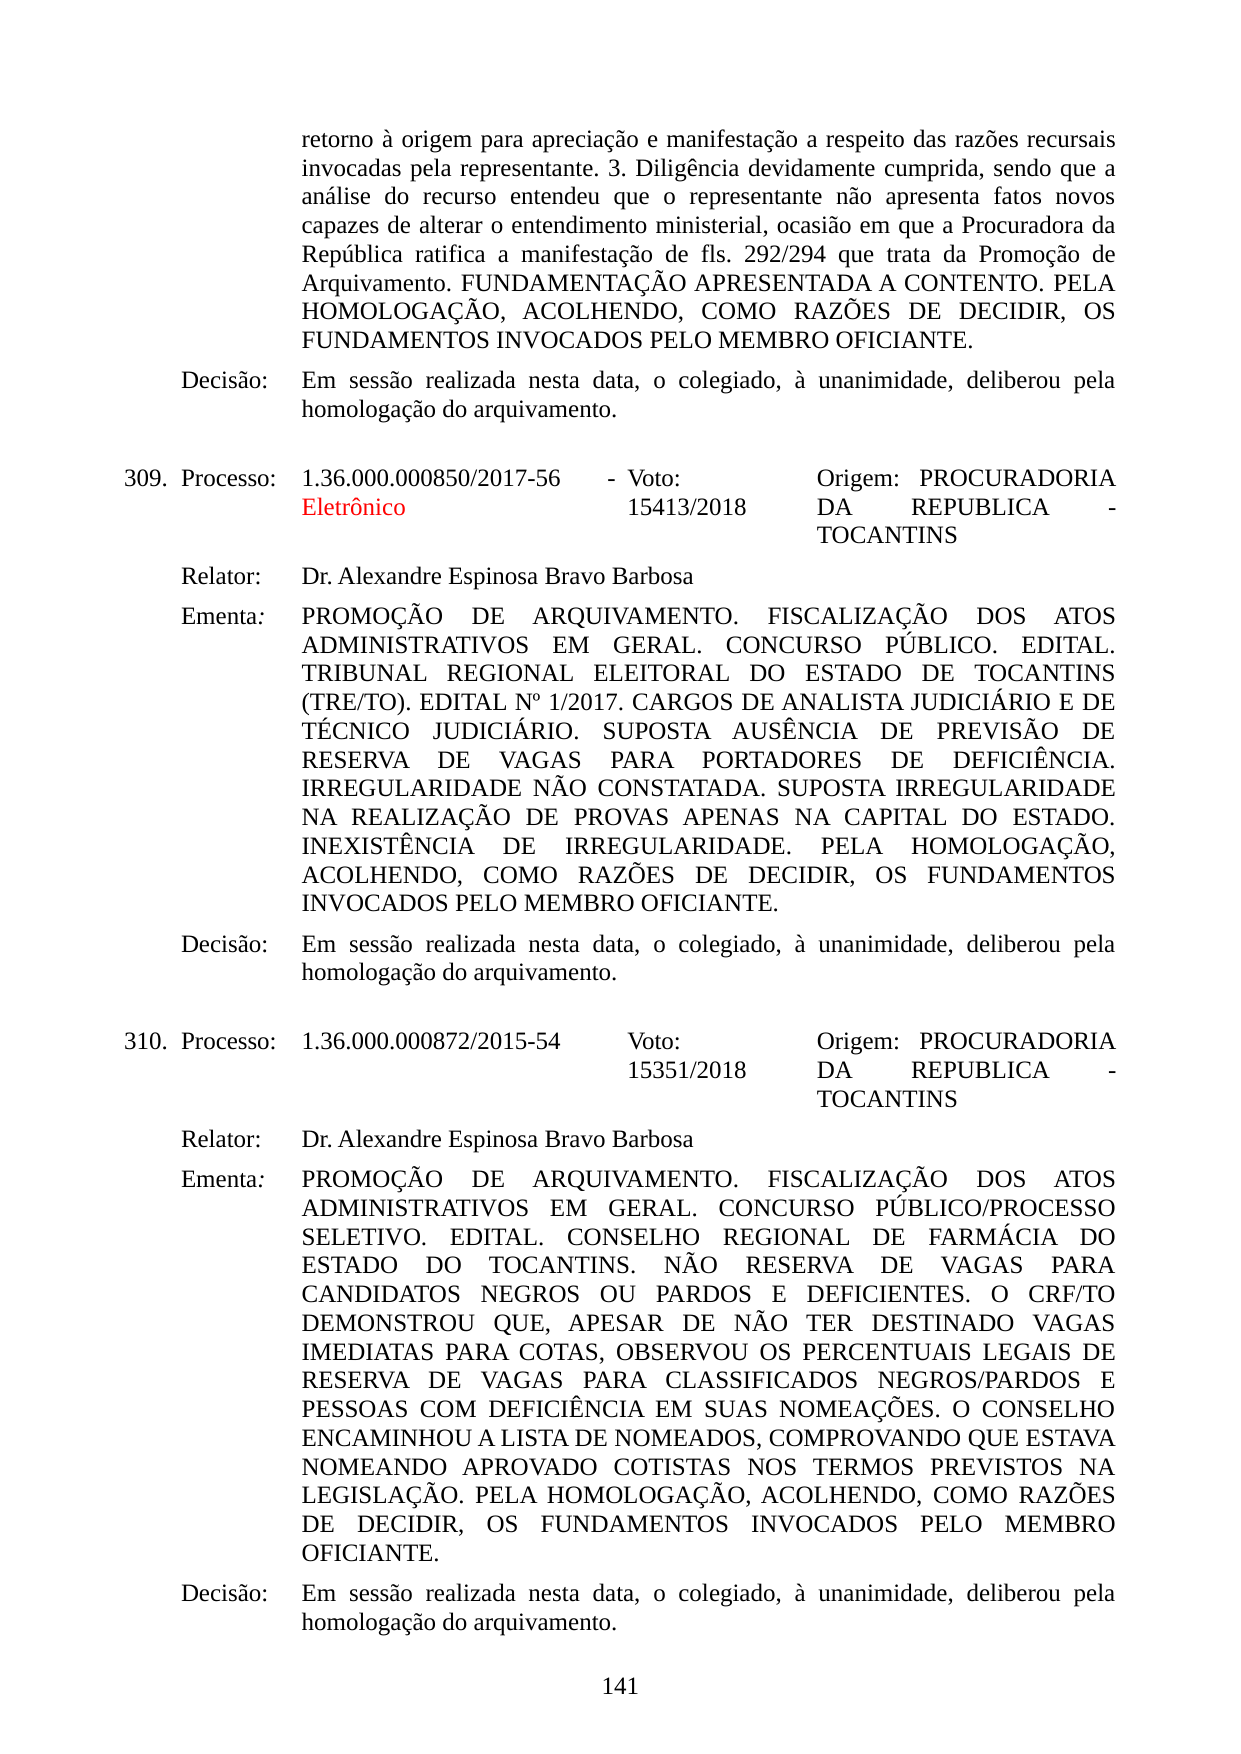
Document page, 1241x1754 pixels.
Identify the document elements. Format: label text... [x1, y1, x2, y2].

table_cell Decisão: [175, 923, 296, 992]
table_cell Ementa: [175, 1159, 296, 1572]
table_header Voto: 15413/2018 [621, 457, 811, 555]
table_cell retorno à origem para apreciação e manifestação a respeito das razões recursais invocadas pela representante. 3. Diligência devidamente cumprida, sendo que a análise do recurso entendeu que o representante não apresenta fatos novos capazes de alterar o entendimento ministerial, ocasião em que a Procuradora da República ratifica a manifestação de fls. 292/294 que trata da Promoção de Arquivamento. FUNDAMENTAÇÃO APRESENTADA A CONTENTO. PELA HOMOLOGAÇÃO, ACOLHENDO, COMO RAZÕES DE DECIDIR, OS FUNDAMENTOS INVOCADOS PELO MEMBRO OFICIANTE. [296, 118, 1122, 359]
table_cell [118, 1159, 175, 1572]
table_header 1.36.000.000872/2015-54 [296, 1021, 621, 1118]
table_header Origem: PROCURADORIA DA REPUBLICA - TOCANTINS [811, 1021, 1122, 1118]
table_cell Decisão: [175, 360, 296, 428]
table_cell PROMOÇÃO DE ARQUIVAMENTO. FISCALIZAÇÃO DOS ATOS ADMINISTRATIVOS EM GERAL. CONCURSO PÚBLICO/PROCESSO SELETIVO. EDITAL. CONSELHO REGIONAL DE FARMÁCIA DO ESTADO DO TOCANTINS. NÃO RESERVA DE VAGAS PARA CANDIDATOS NEGROS OU PARDOS E DEFICIENTES. O CRF/TO DEMONSTROU QUE, APESAR DE NÃO TER DESTINADO VAGAS IMEDIATAS PARA COTAS, OBSERVOU OS PERCENTUAIS LEGAIS DE RESERVA DE VAGAS PARA CLASSIFICADOS NEGROS/PARDOS E PESSOAS COM DEFICIÊNCIA EM SUAS NOMEAÇÕES. O CONSELHO ENCAMINHOU A LISTA DE NOMEADOS, COMPROVANDO QUE ESTAVA NOMEANDO APROVADO COTISTAS NOS TERMOS PREVISTOS NA LEGISLAÇÃO. PELA HOMOLOGAÇÃO, ACOLHENDO, COMO RAZÕES DE DECIDIR, OS FUNDAMENTOS INVOCADOS PELO MEMBRO OFICIANTE. [296, 1159, 1122, 1572]
table_cell Ementa: [175, 595, 296, 923]
table_cell [118, 360, 175, 428]
table_header 1.36.000.000850/2017-56 - Eletrônico [296, 457, 621, 555]
table_cell [118, 555, 175, 595]
table_header 310. [118, 1021, 175, 1118]
table_cell [118, 118, 175, 359]
table_cell PROMOÇÃO DE ARQUIVAMENTO. FISCALIZAÇÃO DOS ATOS ADMINISTRATIVOS EM GERAL. CONCURSO PÚBLICO. EDITAL. TRIBUNAL REGIONAL ELEITORAL DO ESTADO DE TOCANTINS (TRE/TO). EDITAL Nº 1/2017. CARGOS DE ANALISTA JUDICIÁRIO E DE TÉCNICO JUDICIÁRIO. SUPOSTA AUSÊNCIA DE PREVISÃO DE RESERVA DE VAGAS PARA PORTADORES DE DEFICIÊNCIA. IRREGULARIDADE NÃO CONSTATADA. SUPOSTA IRREGULARIDADE NA REALIZAÇÃO DE PROVAS APENAS NA CAPITAL DO ESTADO. INEXISTÊNCIA DE IRREGULARIDADE. PELA HOMOLOGAÇÃO, ACOLHENDO, COMO RAZÕES DE DECIDIR, OS FUNDAMENTOS INVOCADOS PELO MEMBRO OFICIANTE. [296, 595, 1122, 923]
table_cell Dr. Alexandre Espinosa Bravo Barbosa [296, 555, 1122, 595]
table_cell Relator: [175, 555, 296, 595]
table_cell [175, 118, 296, 359]
table_cell Em sessão realizada nesta data, o colegiado, à unanimidade, deliberou pela homologação do arquivamento. [296, 360, 1122, 428]
table_cell [118, 1573, 175, 1641]
table_cell [118, 923, 175, 992]
table_cell [118, 1118, 175, 1158]
table_cell Decisão: [175, 1573, 296, 1641]
table_cell Em sessão realizada nesta data, o colegiado, à unanimidade, deliberou pela homologação do arquivamento. [296, 1573, 1122, 1641]
table_cell [118, 595, 175, 923]
table_header Processo: [175, 457, 296, 555]
table_header Origem: PROCURADORIA DA REPUBLICA - TOCANTINS [811, 457, 1122, 555]
table_cell Em sessão realizada nesta data, o colegiado, à unanimidade, deliberou pela homologação do arquivamento. [296, 923, 1122, 992]
table_header 309. [118, 457, 175, 555]
table_header Processo: [175, 1021, 296, 1118]
table_cell Relator: [175, 1118, 296, 1158]
table_header Voto: 15351/2018 [621, 1021, 811, 1118]
table_cell Dr. Alexandre Espinosa Bravo Barbosa [296, 1118, 1122, 1158]
